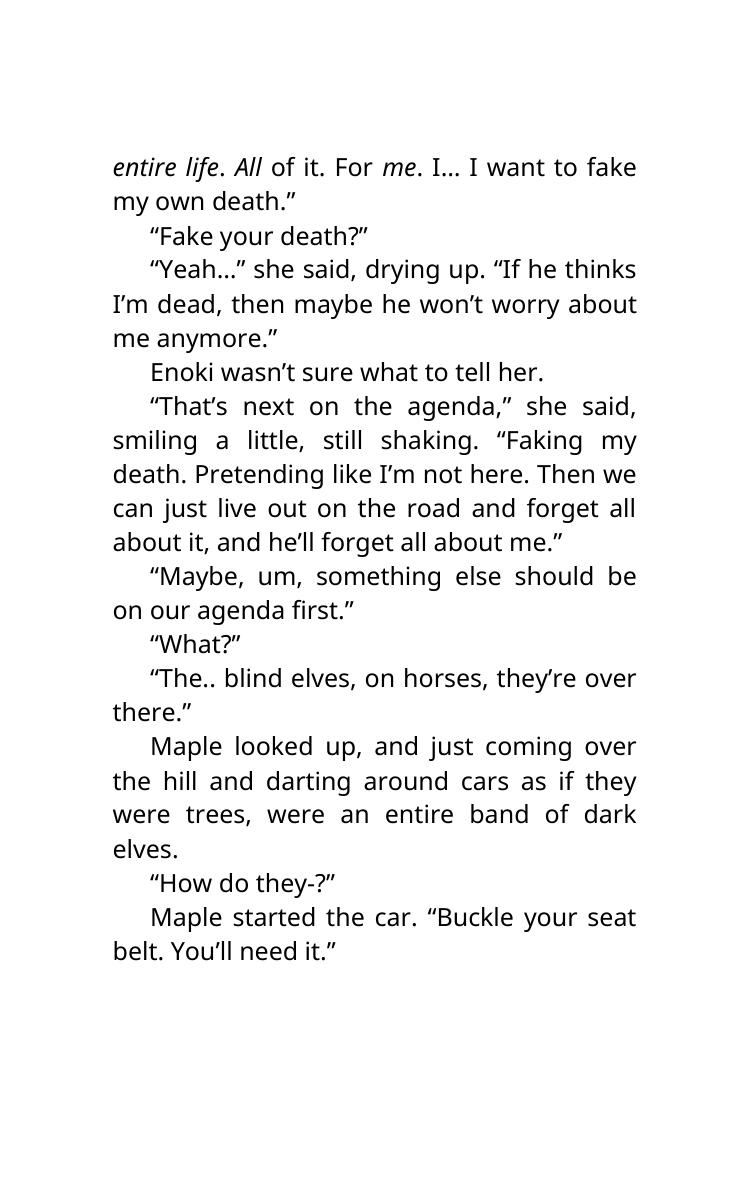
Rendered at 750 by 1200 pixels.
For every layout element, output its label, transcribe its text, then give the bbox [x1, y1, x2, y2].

text Maple started the car. “Buckle your seat belt. You’ll need it.” [112, 899, 637, 967]
text “Maybe, um, something else should be on our agenda first.” [112, 559, 637, 627]
text “How do they-?” [112, 865, 637, 899]
text “That’s next on the agenda,” she said, smiling a little, still shaking. “Faking my death. Pretending like I’m not here. Then we can just live out on the road and forget all about it, and he’ll forget all about me.” [112, 388, 637, 559]
text Enoki wasn’t sure what to tell her. [112, 354, 637, 388]
text “What?” [112, 627, 637, 661]
text Maple looked up, and just coming over the hill and darting around cars as if they were trees, were an entire band of dark elves. [112, 729, 637, 865]
text “Fake your death?” [112, 218, 637, 252]
text “Yeah…” she said, drying up. “If he thinks I’m dead, then maybe he won’t worry about me anymore.” [112, 252, 637, 354]
text “The.. blind elves, on horses, they’re over there.” [112, 661, 637, 729]
text entire life. All of it. For me. I… I want to fake my own death.” [112, 150, 637, 218]
